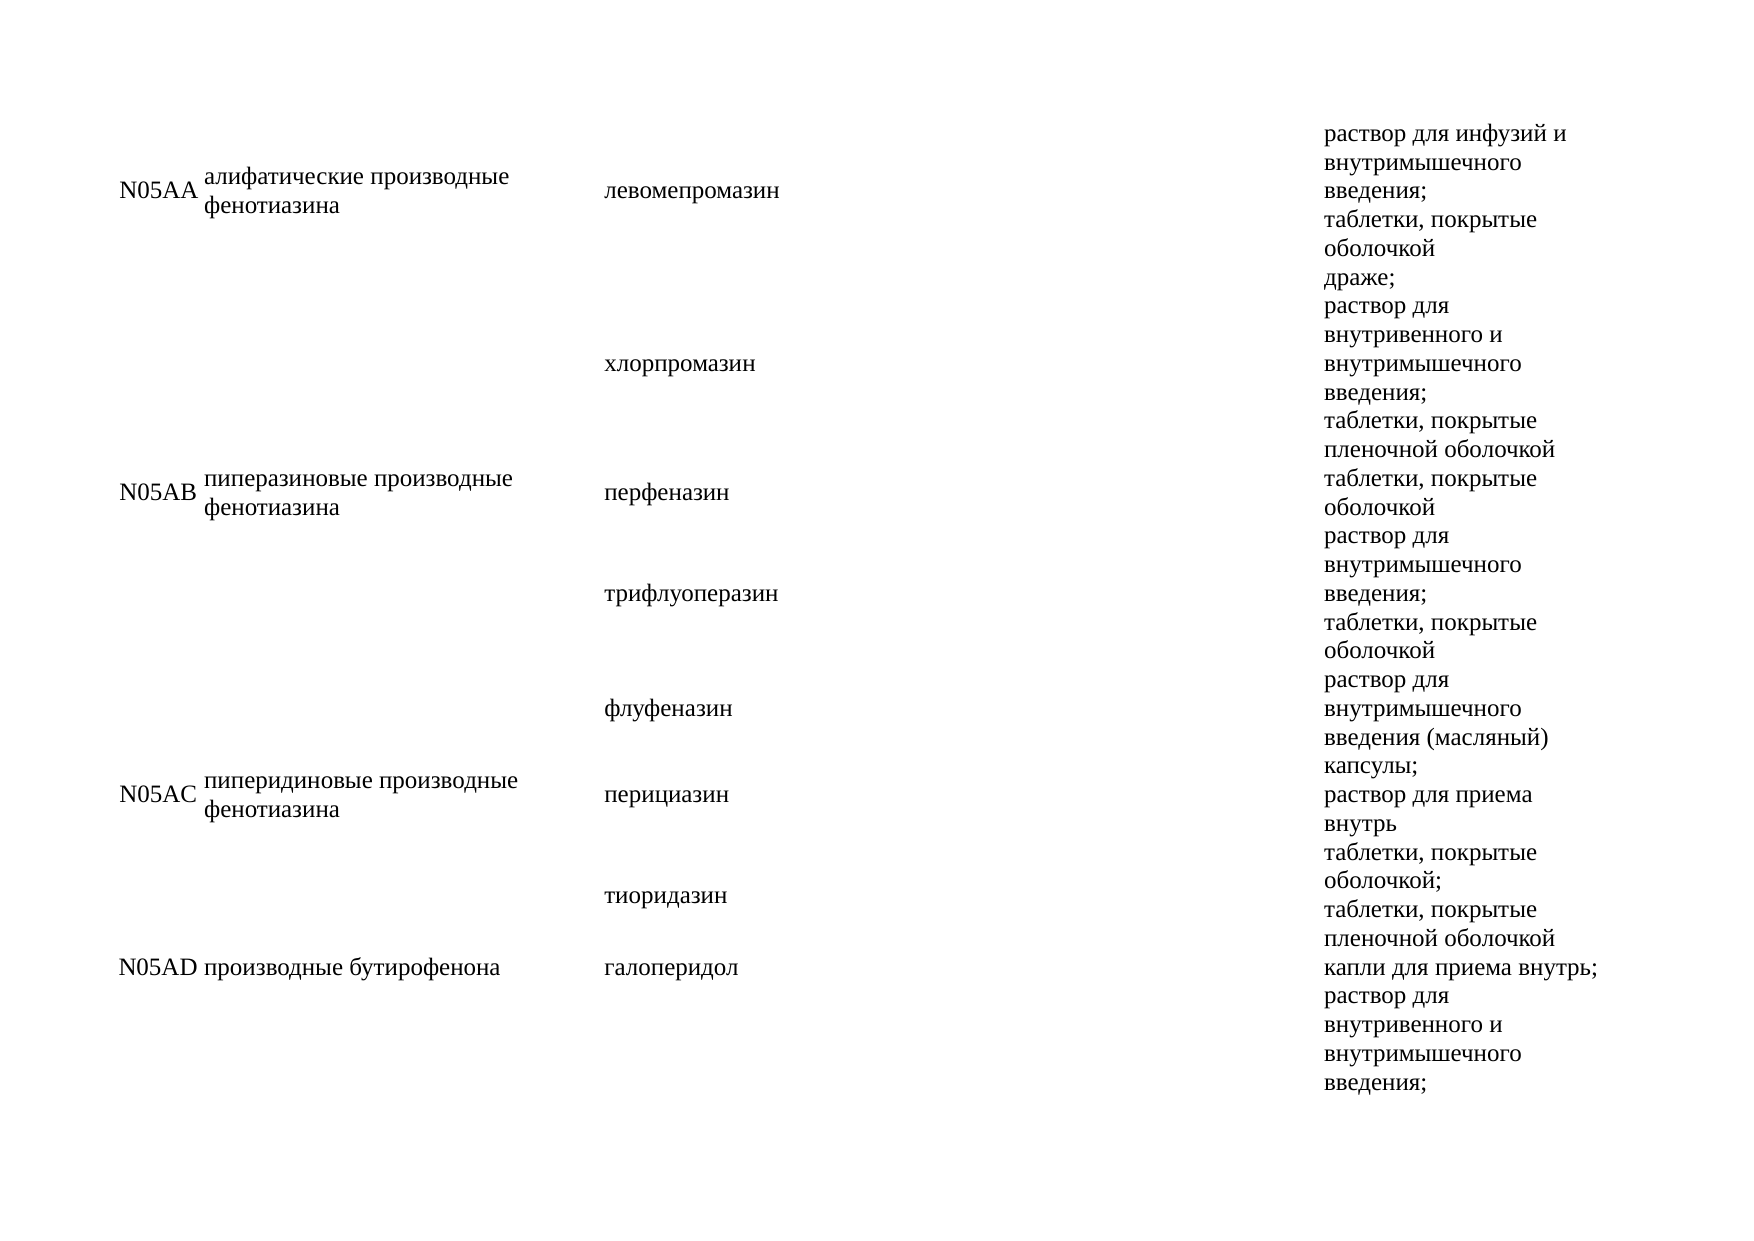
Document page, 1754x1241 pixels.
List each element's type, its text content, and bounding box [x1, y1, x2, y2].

table_cell пиперазиновые производные фенотиазина [204, 463, 604, 521]
table_cell раствор для инфузий и внутримышечного введения; таблетки, покрытые оболочкой [1324, 118, 1607, 262]
table_cell флуфеназин [604, 664, 1324, 751]
table_cell тиоридазин [604, 837, 1324, 952]
table_cell [204, 664, 604, 751]
table_cell перфеназин [604, 463, 1324, 521]
table_cell раствор для внутримышечного введения; таблетки, покрытые оболочкой [1324, 521, 1607, 664]
table_cell левомепромазин [604, 118, 1324, 262]
table_cell N05AA [118, 118, 204, 262]
table_cell хлорпромазин [604, 262, 1324, 463]
table_cell [204, 262, 604, 463]
table_cell капли для приема внутрь; раствор для внутривенного и внутримышечного введения; [1324, 952, 1607, 1096]
table_cell таблетки, покрытые оболочкой; таблетки, покрытые пленочной оболочкой [1324, 837, 1607, 952]
table_cell производные бутирофенона [204, 952, 604, 1096]
table_cell [118, 262, 204, 463]
table_cell N05AB [118, 463, 204, 521]
table_cell таблетки, покрытые оболочкой [1324, 463, 1607, 521]
table_cell перициазин [604, 751, 1324, 837]
table_cell пиперидиновые производные фенотиазина [204, 751, 604, 837]
table_cell алифатические производные фенотиазина [204, 118, 604, 262]
table_cell капсулы; раствор для приема внутрь [1324, 751, 1607, 837]
table_cell галоперидол [604, 952, 1324, 1096]
table_cell трифлуоперазин [604, 521, 1324, 664]
table_cell N05AD [118, 952, 204, 1096]
table_cell драже; раствор для внутривенного и внутримышечного введения; таблетки, покрытые пленочной оболочкой [1324, 262, 1607, 463]
table_cell [118, 837, 204, 952]
table_cell [204, 837, 604, 952]
table_cell [204, 521, 604, 664]
table_cell N05AC [118, 751, 204, 837]
table_cell раствор для внутримышечного введения (масляный) [1324, 664, 1607, 751]
table_cell [118, 521, 204, 664]
table_cell [118, 664, 204, 751]
